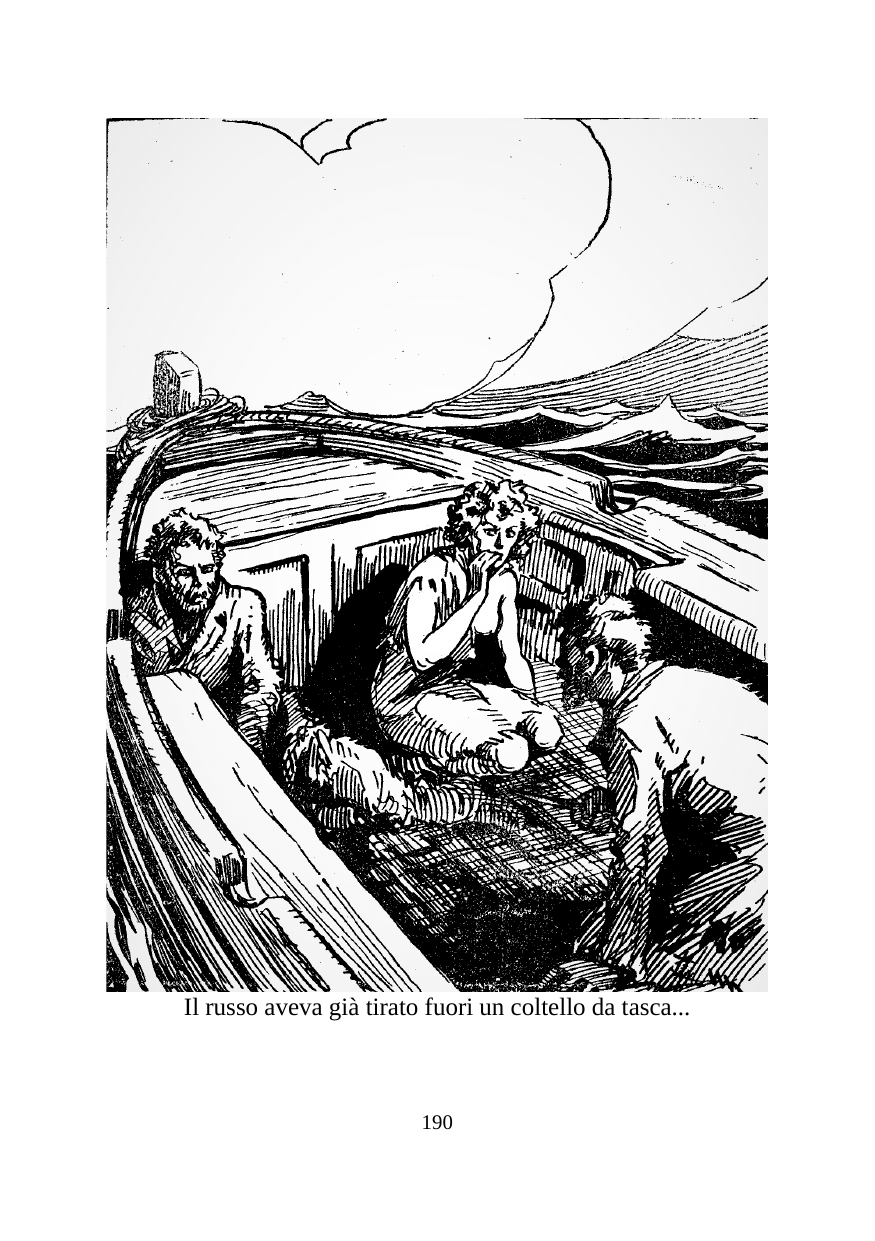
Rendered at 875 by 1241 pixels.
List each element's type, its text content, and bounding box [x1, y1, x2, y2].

picture [106, 118, 768, 992]
text Il russo aveva già tirato fuori un coltello da tasca... [106, 992, 768, 1021]
